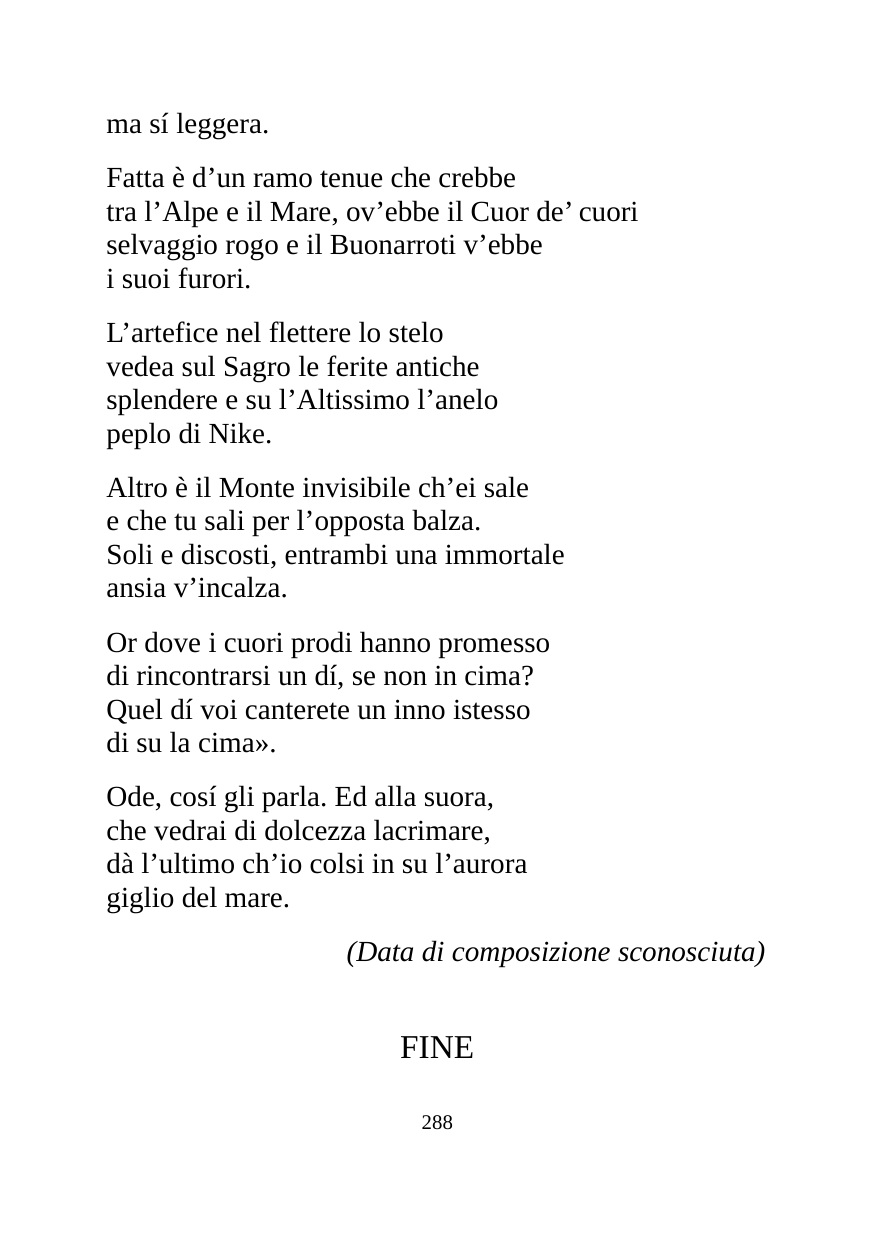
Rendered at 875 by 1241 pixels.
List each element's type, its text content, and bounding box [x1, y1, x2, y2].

text dà l’ultimo ch’io colsi in su l’aurora [106, 847, 768, 880]
text tra l’Alpe e il Mare, ov’ebbe il Cuor de’ cuori [106, 194, 768, 227]
text selvaggio rogo e il Buonarroti v’ebbe [106, 227, 768, 261]
text Ode, cosí gli parla. Ed alla suora, [106, 779, 768, 813]
text ma sí leggera. [106, 106, 768, 140]
text Soli e discosti, entrambi una immortale [106, 537, 768, 571]
text Altro è il Monte invisibile ch’ei sale [106, 470, 768, 503]
text L’artefice nel flettere lo stelo [106, 315, 768, 349]
text splendere e su l’Altissimo l’anelo [106, 382, 768, 416]
text vedea sul Sagro le ferite antiche [106, 349, 768, 382]
text i suoi furori. [106, 261, 768, 294]
text e che tu sali per l’opposta balza. [106, 503, 768, 537]
text che vedrai di dolcezza lacrimare, [106, 813, 768, 847]
text giglio del mare. [106, 880, 768, 914]
text FINE [106, 1027, 768, 1065]
text (Data di composizione sconosciuta) [106, 934, 768, 968]
text peplo di Nike. [106, 416, 768, 449]
text Quel dí voi canterete un inno istesso [106, 692, 768, 725]
text Fatta è d’un ramo tenue che crebbe [106, 160, 768, 194]
text di rincontrarsi un dí, se non in cima? [106, 658, 768, 692]
text ansia v’incalza. [106, 571, 768, 604]
text Or dove i cuori prodi hanno promesso [106, 625, 768, 658]
text di su la cima». [106, 725, 768, 759]
